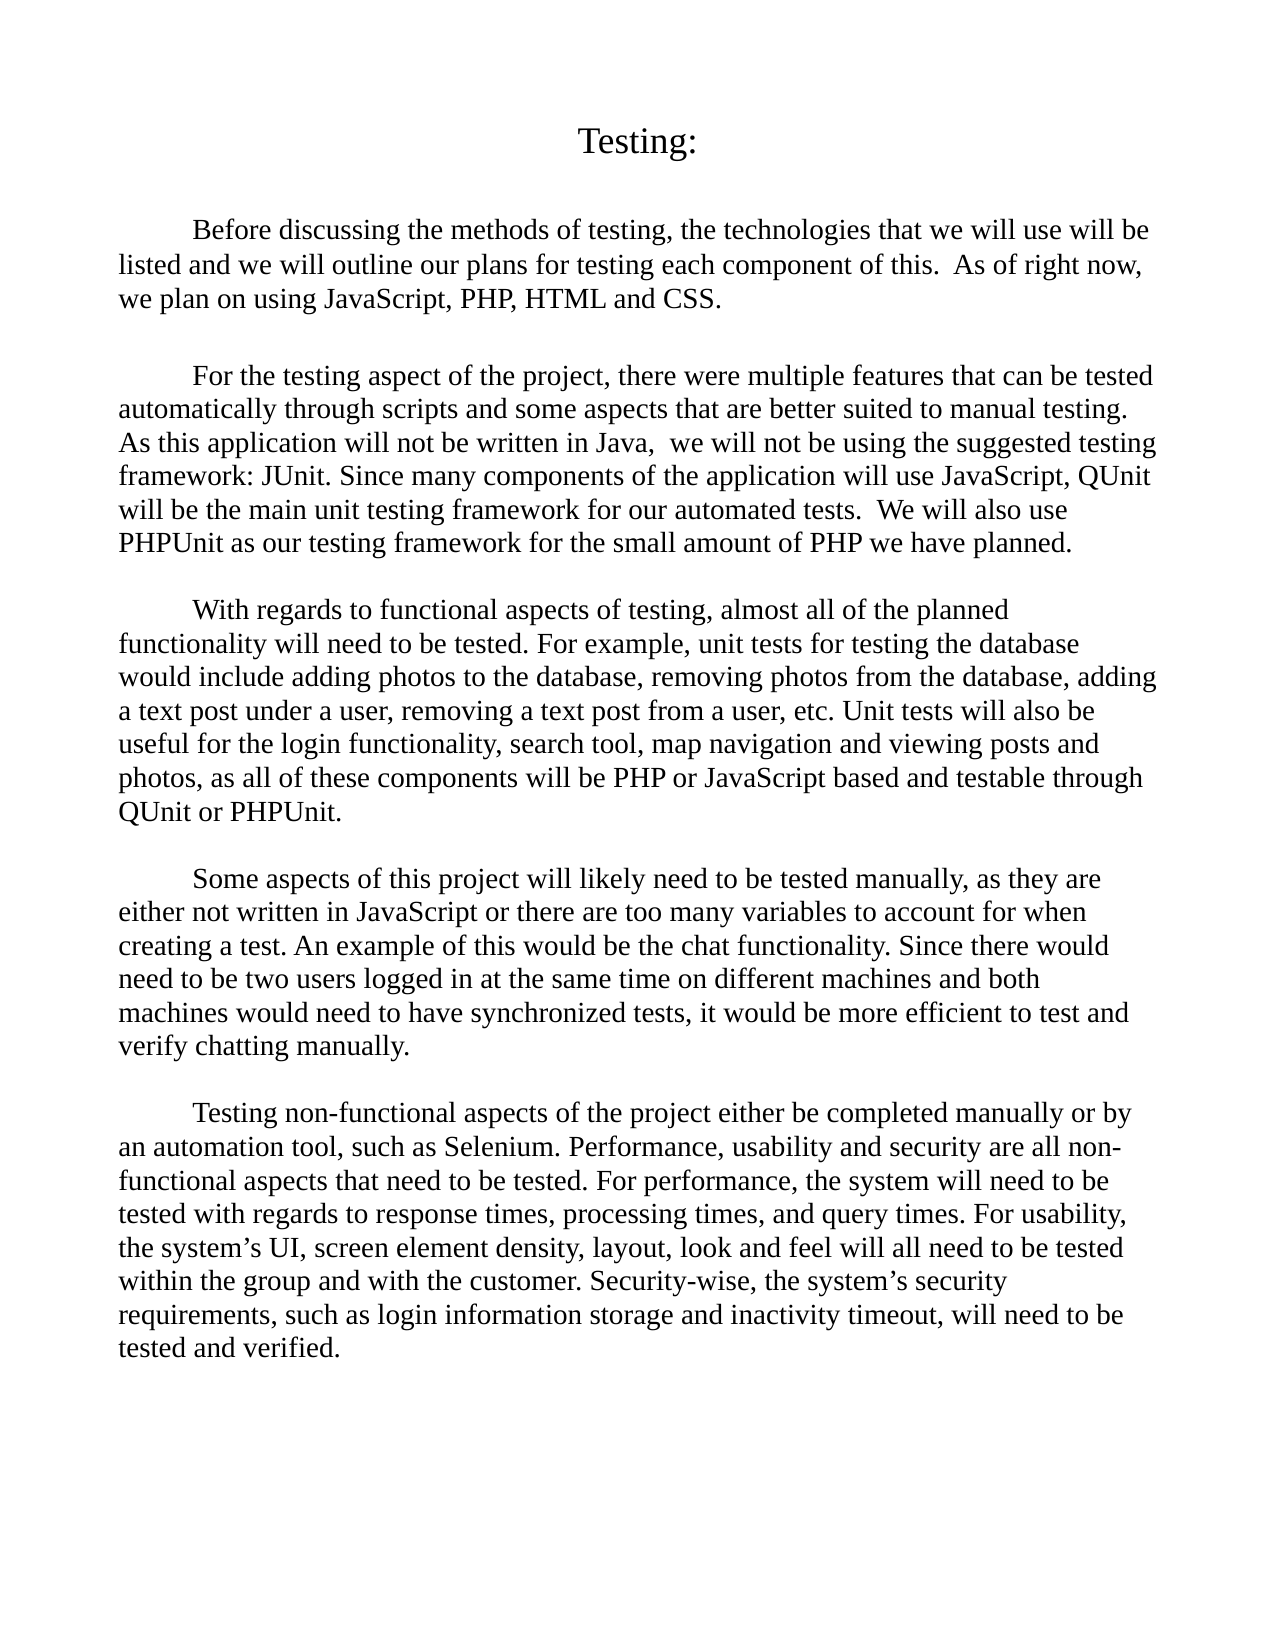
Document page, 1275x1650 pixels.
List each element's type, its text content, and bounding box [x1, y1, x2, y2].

text Testing non-functional aspects of the project either be completed manually or by an automation tool, such as Selenium. Performance, usability and security are all non-functional aspects that need to be tested. For performance, the system will need to be tested with regards to response times, processing times, and query times. For usability, the system’s UI, screen element density, layout, look and feel will all need to be tested within the group and with the customer. Security-wise, the system’s security requirements, such as login information storage and inactivity timeout, will need to be tested and verified. [118, 1096, 1157, 1364]
text For the testing aspect of the project, there were multiple features that can be tested automatically through scripts and some aspects that are better suited to manual testing. As this application will not be written in Java, we will not be using the suggested testing framework: JUnit. Since many components of the application will use JavaScript, QUnit will be the main unit testing framework for our automated tests. We will also use PHPUnit as our testing framework for the small amount of PHP we have planned. [118, 358, 1157, 559]
text Before discussing the methods of testing, the technologies that we will use will be listed and we will outline our plans for testing each component of this. As of right now, we plan on using JavaScript, PHP, HTML and CSS. [118, 204, 1157, 314]
text Testing: [118, 118, 1157, 161]
text With regards to functional aspects of testing, almost all of the planned functionality will need to be tested. For example, unit tests for testing the database would include adding photos to the database, removing photos from the database, adding a text post under a user, removing a text post from a user, etc. Unit tests will also be useful for the login functionality, search tool, map navigation and viewing posts and photos, as all of these components will be PHP or JavaScript based and testable through QUnit or PHPUnit. [118, 592, 1157, 827]
text Some aspects of this project will likely need to be tested manually, as they are either not written in JavaScript or there are too many variables to account for when creating a test. An example of this would be the chat functionality. Since there would need to be two users logged in at the same time on different machines and both machines would need to have synchronized tests, it would be more efficient to test and verify chatting manually. [118, 861, 1157, 1062]
